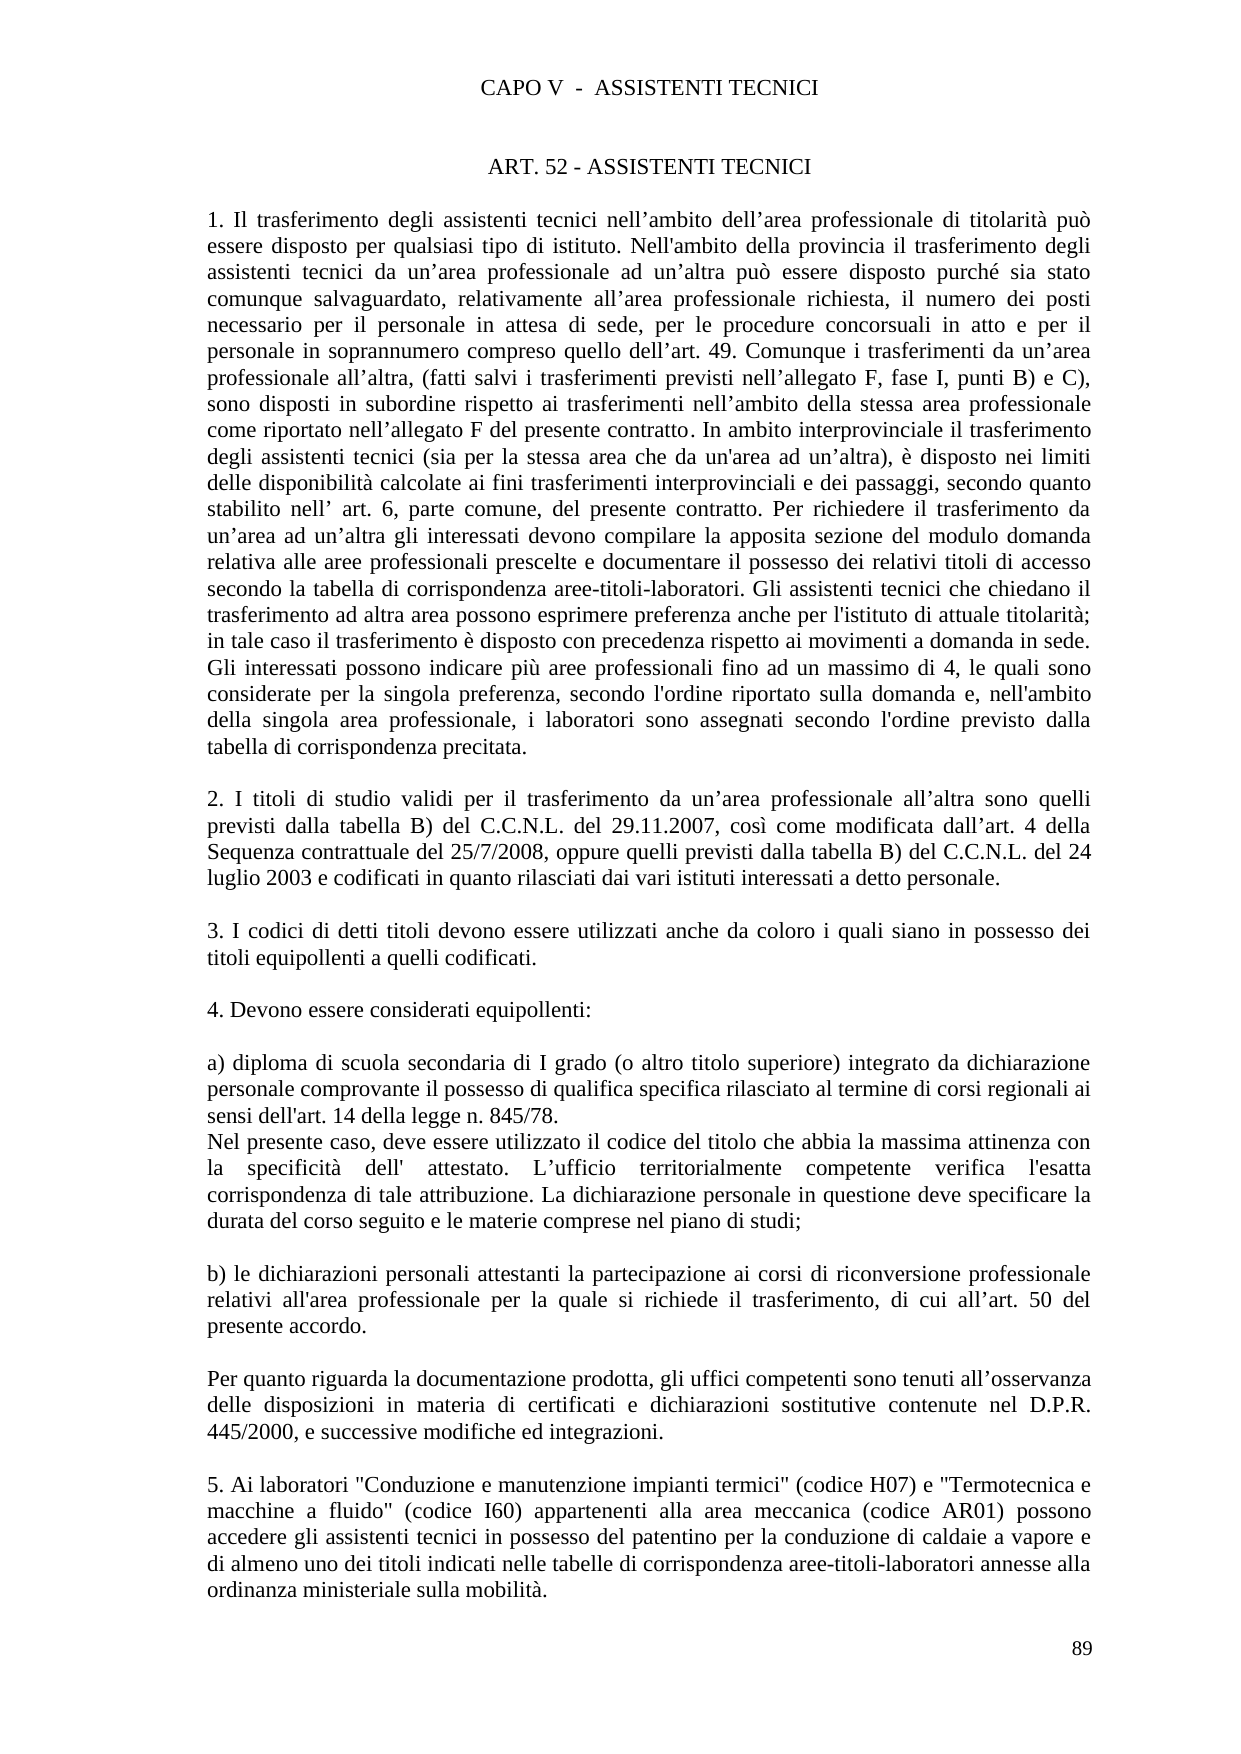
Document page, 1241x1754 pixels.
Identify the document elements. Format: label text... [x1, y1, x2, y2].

text 4. Devono essere considerati equipollenti: [207, 996, 1092, 1023]
text CAPO V - ASSISTENTI TECNICI [207, 74, 1092, 100]
text b) le dichiarazioni personali attestanti la partecipazione ai corsi di riconversione professionale relativi all'area professionale per la quale si richiede il trasferimento, di cui all’art. 50 del presente accordo. [207, 1260, 1092, 1339]
text Nel presente caso, deve essere utilizzato il codice del titolo che abbia la massima attinenza con la specificità dell' attestato. L’ufficio territorialmente competente verifica l'esatta corrispondenza di tale attribuzione. La dichiarazione personale in questione deve specificare la durata del corso seguito e le materie comprese nel piano di studi; [207, 1128, 1092, 1233]
text 2. I titoli di studio validi per il trasferimento da un’area professionale all’altra sono quelli previsti dalla tabella B) del C.C.N.L. del 29.11.2007, così come modificata dall’art. 4 della Sequenza contrattuale del 25/7/2008, oppure quelli previsti dalla tabella B) del C.C.N.L. del 24 luglio 2003 e codificati in quanto rilasciati dai vari istituti interessati a detto personale. [207, 785, 1092, 891]
text 5. Ai laboratori "Conduzione e manutenzione impianti termici" (codice H07) e "Termotecnica e macchine a fluido" (codice I60) appartenenti alla area meccanica (codice AR01) possono accedere gli assistenti tecnici in possesso del patentino per la conduzione di caldaie a vapore e di almeno uno dei titoli indicati nelle tabelle di corrispondenza aree-titoli-laboratori annesse alla ordinanza ministeriale sulla mobilità. [207, 1471, 1092, 1602]
text 3. I codici di detti titoli devono essere utilizzati anche da coloro i quali siano in possesso dei titoli equipollenti a quelli codificati. [207, 917, 1092, 970]
text ART. 52 - ASSISTENTI TECNICI [207, 153, 1092, 179]
text 1. Il trasferimento degli assistenti tecnici nell’ambito dell’area professionale di titolarità può essere disposto per qualsiasi tipo di istituto. Nell'ambito della provincia il trasferimento degli assistenti tecnici da un’area professionale ad un’altra può essere disposto purché sia stato comunque salvaguardato, relativamente all’area professionale richiesta, il numero dei posti necessario per il personale in attesa di sede, per le procedure concorsuali in atto e per il personale in soprannumero compreso quello dell’art. 49. Comunque i trasferimenti da un’area professionale all’altra, (fatti salvi i trasferimenti previsti nell’allegato F, fase I, punti B) e C), sono disposti in subordine rispetto ai trasferimenti nell’ambito della stessa area professionale come riportato nell’allegato F del presente contratto. In ambito interprovinciale il trasferimento degli assistenti tecnici (sia per la stessa area che da un'area ad un’altra), è disposto nei limiti delle disponibilità calcolate ai fini trasferimenti interprovinciali e dei passaggi, secondo quanto stabilito nell’ art. 6, parte comune, del presente contratto. Per richiedere il trasferimento da un’area ad un’altra gli interessati devono compilare la apposita sezione del modulo domanda relativa alle aree professionali prescelte e documentare il possesso dei relativi titoli di accesso secondo la tabella di corrispondenza aree-titoli-laboratori. Gli assistenti tecnici che chiedano il trasferimento ad altra area possono esprimere preferenza anche per l'istituto di attuale titolarità; in tale caso il trasferimento è disposto con precedenza rispetto ai movimenti a domanda in sede. Gli interessati possono indicare più aree professionali fino ad un massimo di 4, le quali sono considerate per la singola preferenza, secondo l'ordine riportato sulla domanda e, nell'ambito della singola area professionale, i laboratori sono assegnati secondo l'ordine previsto dalla tabella di corrispondenza precitata. [207, 206, 1092, 759]
text Per quanto riguarda la documentazione prodotta, gli uffici competenti sono tenuti all’osservanza delle disposizioni in materia di certificati e dichiarazioni sostitutive contenute nel D.P.R. 445/2000, e successive modifiche ed integrazioni. [207, 1365, 1092, 1444]
text a) diploma di scuola secondaria di I grado (o altro titolo superiore) integrato da dichiarazione personale comprovante il possesso di qualifica specifica rilasciato al termine di corsi regionali ai sensi dell'art. 14 della legge n. 845/78. [207, 1049, 1092, 1128]
